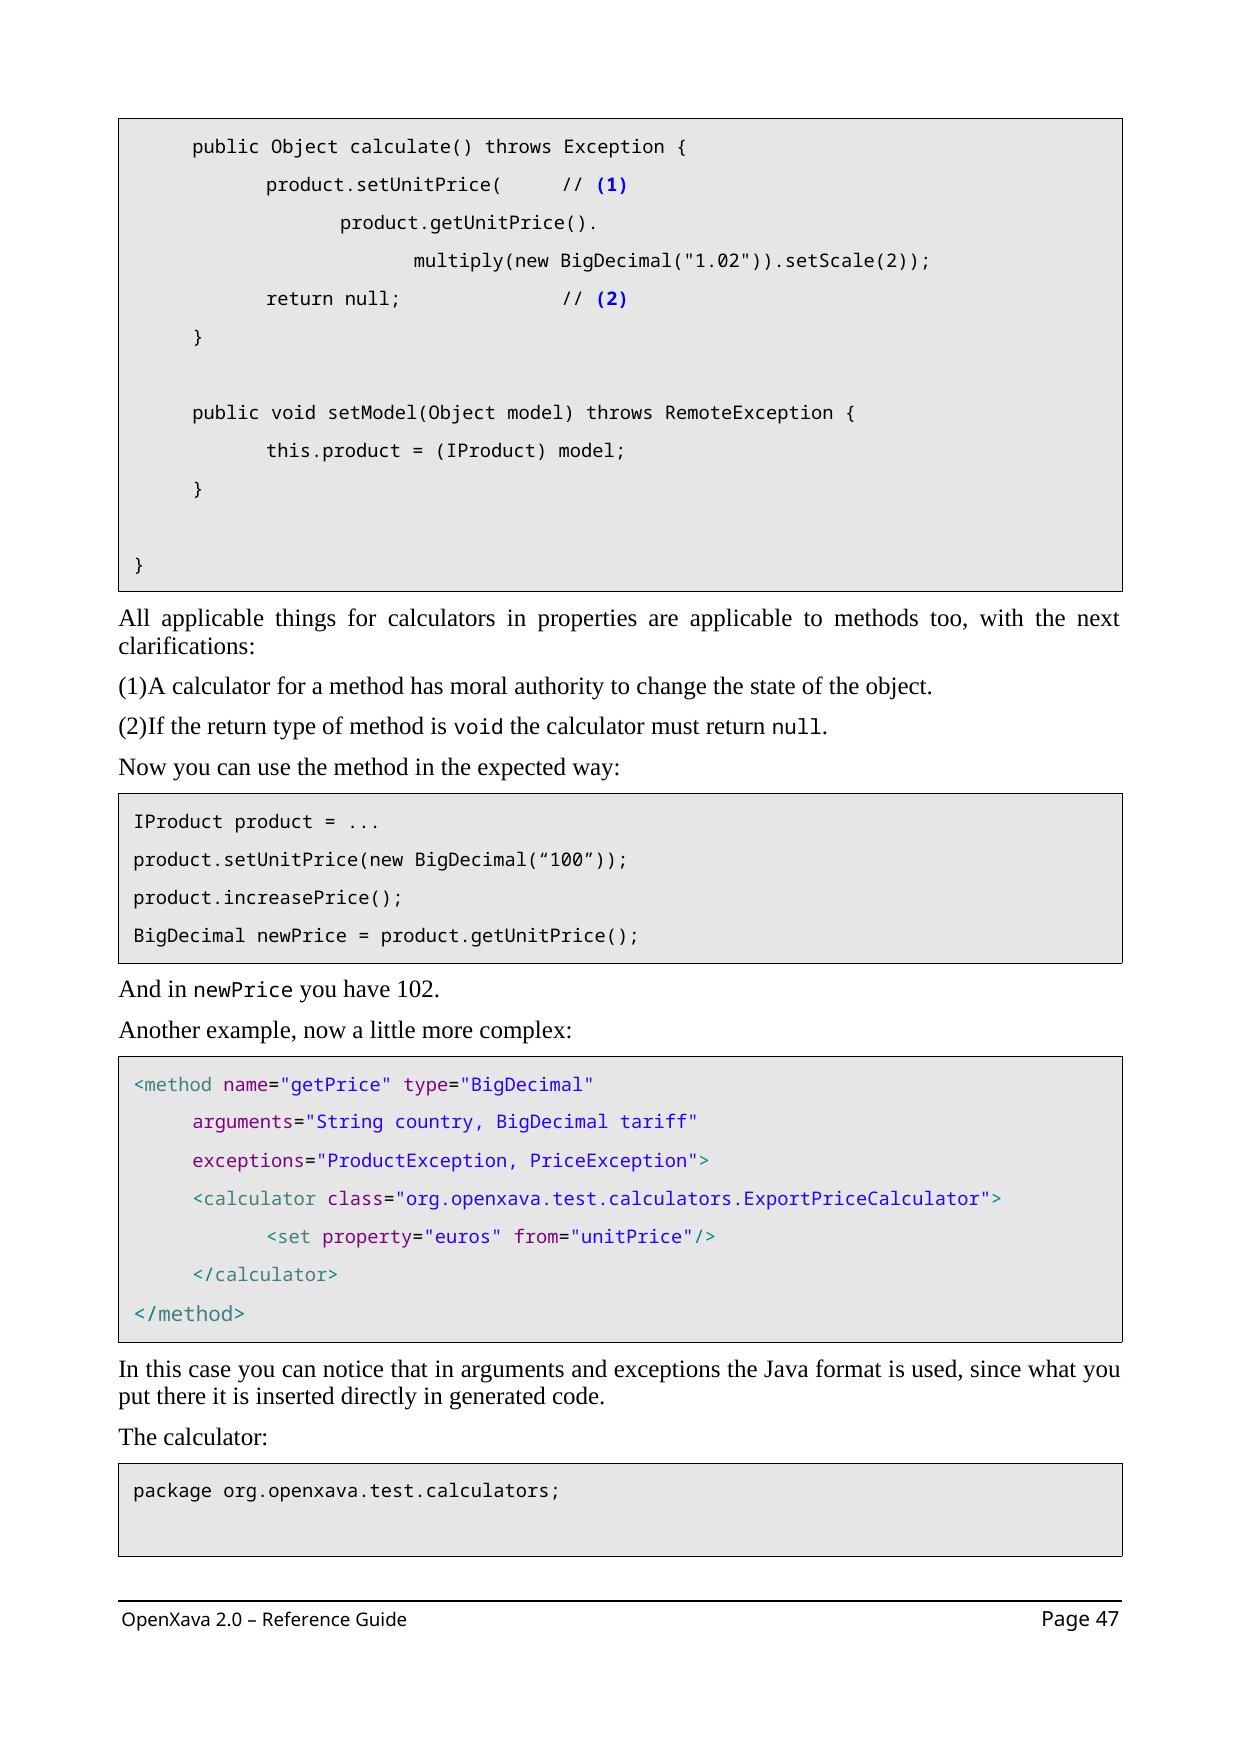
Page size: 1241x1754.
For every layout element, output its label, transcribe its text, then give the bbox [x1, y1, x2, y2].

text </calculator> [119, 1246, 1122, 1284]
text </method> [119, 1284, 1122, 1342]
text Another example, now a little more complex: [118, 1016, 1122, 1043]
list A calculator for a method has moral authority to change the state of the object. [118, 672, 1122, 700]
text public void setModel(Object model) throws RemoteException { [119, 384, 1122, 422]
text The calculator: [118, 1423, 1122, 1450]
text <set property="euros" from="unitPrice"/> [119, 1208, 1122, 1246]
text arguments="String country, BigDecimal tariff" [119, 1094, 1122, 1132]
list If the return type of method is void the calculator must return null. [118, 712, 1122, 741]
text In this case you can notice that in arguments and exceptions the Java format is used, since what you put there it is inserted directly in generated code. [118, 1355, 1122, 1410]
text } [119, 536, 1122, 591]
text exceptions="ProductException, PriceException"> [119, 1132, 1122, 1170]
text product.increasePrice(); [119, 869, 1122, 907]
text BigDecimal newPrice = product.getUnitPrice(); [119, 907, 1122, 963]
text return null; // (2) [119, 270, 1122, 308]
text product.setUnitPrice(new BigDecimal(“100”)); [119, 831, 1122, 869]
text IProduct product = ... [119, 794, 1122, 831]
text this.product = (IProduct) model; [119, 422, 1122, 460]
text <method name="getPrice" type="BigDecimal" [119, 1057, 1122, 1094]
text Now you can use the method in the expected way: [118, 753, 1122, 781]
text product.setUnitPrice( // (1) [119, 156, 1122, 194]
text And in newPrice you have 102. [118, 975, 1122, 1003]
text product.getUnitPrice(). [119, 194, 1122, 232]
text multiply(new BigDecimal("1.02")).setScale(2)); [119, 232, 1122, 270]
text All applicable things for calculators in properties are applicable to methods too, with the next clarifications: [118, 604, 1122, 659]
text } [119, 460, 1122, 498]
text } [119, 308, 1122, 346]
text public Object calculate() throws Exception { [119, 119, 1122, 156]
text package org.openxava.test.calculators; [119, 1464, 1122, 1501]
text <calculator class="org.openxava.test.calculators.ExportPriceCalculator"> [119, 1170, 1122, 1208]
